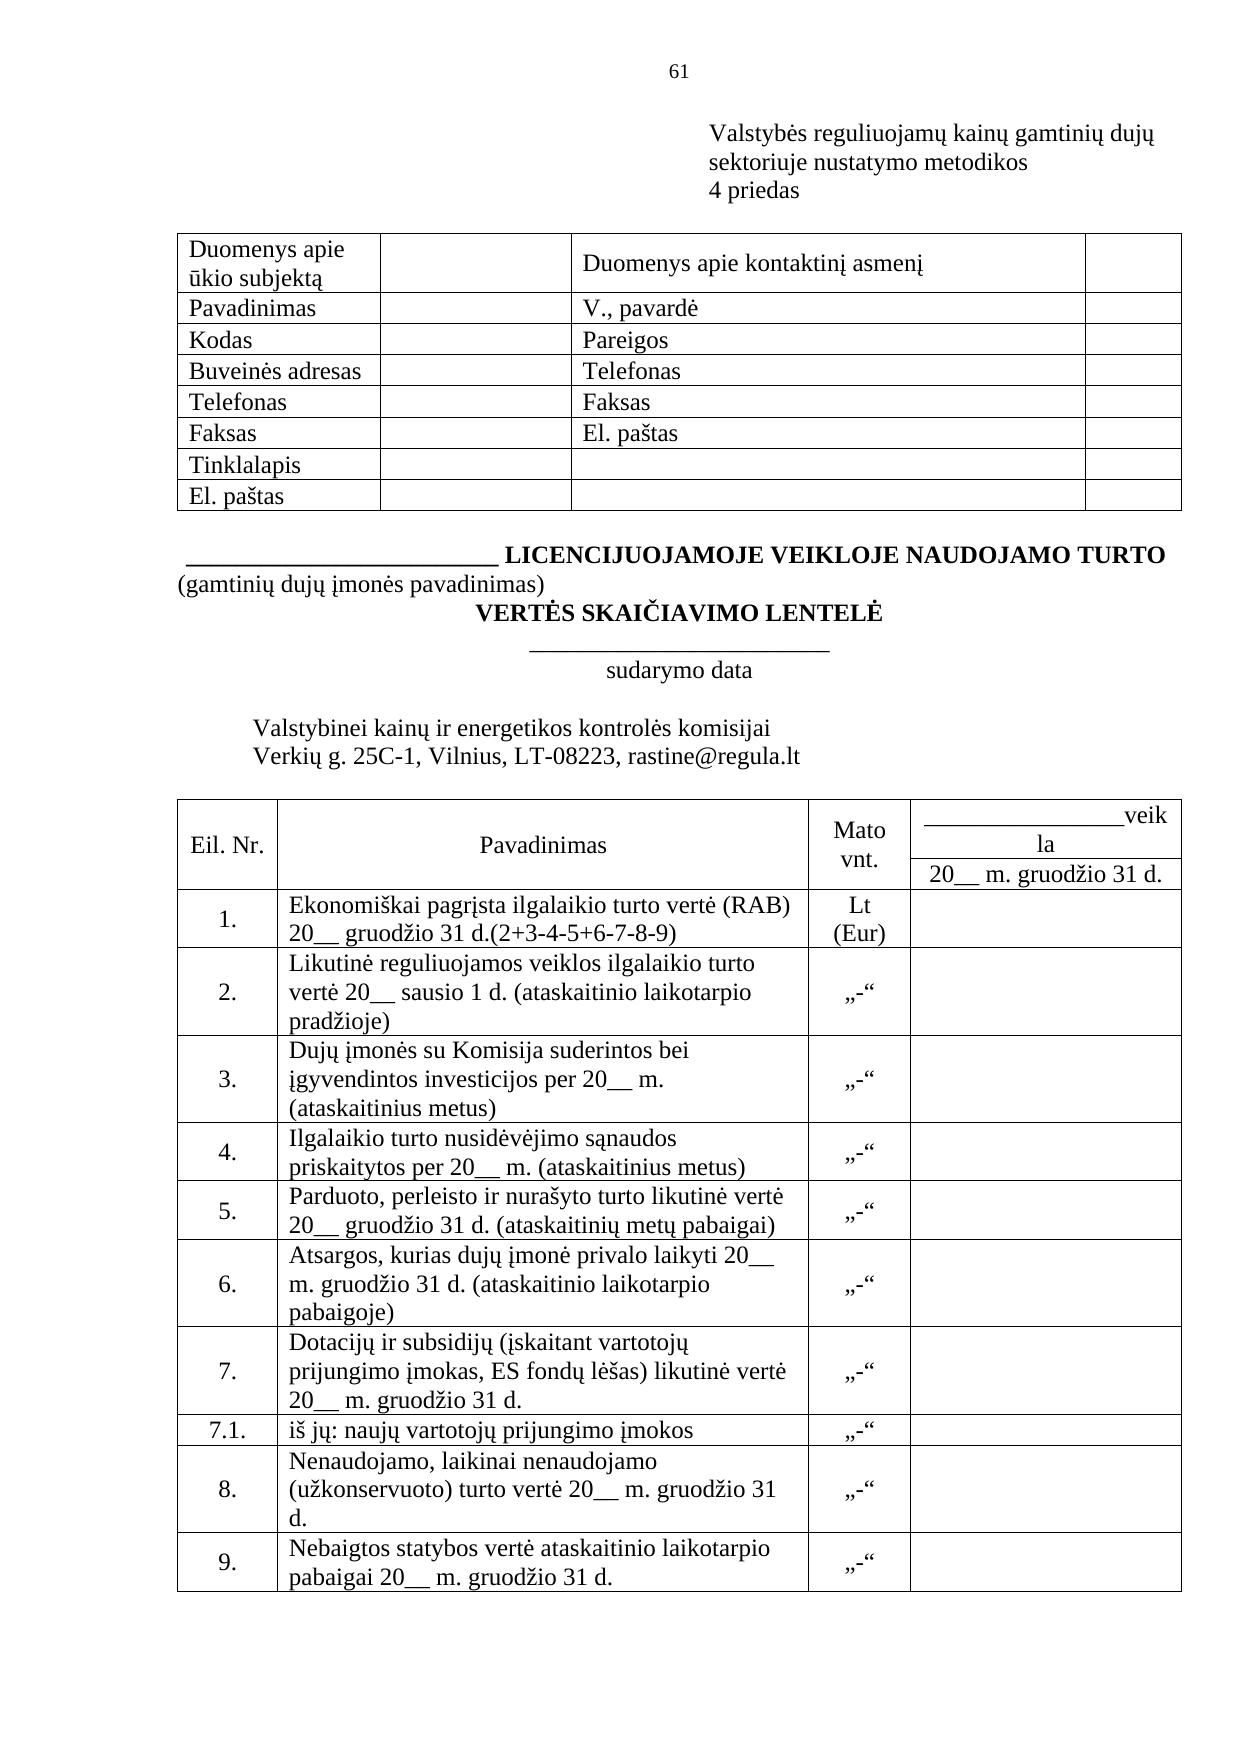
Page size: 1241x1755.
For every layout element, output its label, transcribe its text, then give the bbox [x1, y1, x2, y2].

table_cell [1086, 324, 1181, 354]
table_cell El. paštas [178, 480, 380, 510]
table_cell 2. [178, 948, 277, 1034]
table_cell „-“ [809, 948, 910, 1034]
table_cell Telefonas [178, 386, 380, 417]
table_cell „-“ [809, 1123, 910, 1180]
table_cell [1086, 293, 1181, 323]
table_header ________________veikla [911, 800, 1181, 857]
table_cell Likutinė reguliuojamos veiklos ilgalaikio turto vertė 20__ sausio 1 d. (ataskaitinio laikotarpio pradžioje) [278, 948, 808, 1034]
table_cell Faksas [572, 386, 1085, 417]
table_cell [572, 480, 1085, 510]
table_header [1086, 234, 1181, 292]
table_cell Lt (Eur) [809, 890, 910, 947]
table_header Pavadinimas [278, 800, 808, 889]
table_cell Telefonas [572, 355, 1085, 385]
text _________________________ LICENCIJUOJAMOJE VEIKLOJE NAUDOJAMO TURTO [177, 540, 1181, 569]
table_cell [381, 449, 571, 479]
table_cell Ekonomiškai pagrįsta ilgalaikio turto vertė (RAB) 20__ gruodžio 31 d.(2+3-4-5+6-7-8-9) [278, 890, 808, 947]
table_cell [911, 1446, 1181, 1532]
table_cell Pareigos [572, 324, 1085, 354]
table_cell [381, 324, 571, 354]
table_header Duomenys apie ūkio subjektą [178, 234, 380, 292]
table_cell [911, 1181, 1181, 1239]
text 4 priedas [709, 176, 1181, 204]
table_cell [911, 890, 1181, 947]
table_cell [1086, 355, 1181, 385]
table_cell Kodas [178, 324, 380, 354]
table_cell [911, 1123, 1181, 1180]
table_cell [1086, 386, 1181, 417]
table_cell 20__ m. gruodžio 31 d. [911, 859, 1181, 889]
table_cell Nebaigtos statybos vertė ataskaitinio laikotarpio pabaigai 20__ m. gruodžio 31 d. [278, 1533, 808, 1591]
text ________________________ [177, 626, 1181, 655]
table_cell „-“ [809, 1240, 910, 1326]
table_cell „-“ [809, 1036, 910, 1122]
table_cell Atsargos, kurias dujų įmonė privalo laikyti 20__ m. gruodžio 31 d. (ataskaitinio laikotarpio pabaigoje) [278, 1240, 808, 1326]
table_cell 3. [178, 1036, 277, 1122]
table_cell [911, 1327, 1181, 1413]
table_cell 4. [178, 1123, 277, 1180]
text Verkių g. 25C-1, Vilnius, LT-08223, rastine@regula.lt [177, 741, 1181, 770]
table_cell [381, 293, 571, 323]
table_cell [911, 1240, 1181, 1326]
table_cell „-“ [809, 1181, 910, 1239]
table_cell Tinklalapis [178, 449, 380, 479]
text VERTĖS SKAIČIAVIMO LENTELĖ [177, 598, 1181, 626]
text (gamtinių dujų įmonės pavadinimas) [177, 569, 1181, 598]
table_cell 7.1. [178, 1415, 277, 1445]
table_header Eil. Nr. [178, 800, 277, 889]
table_cell [911, 1533, 1181, 1591]
table_cell 9. [178, 1533, 277, 1591]
table_cell [911, 948, 1181, 1034]
table_cell V., pavardė [572, 293, 1085, 323]
table_header [381, 234, 571, 292]
table_cell „-“ [809, 1415, 910, 1445]
table_cell [381, 480, 571, 510]
table_cell [911, 1036, 1181, 1122]
table_cell Buveinės adresas [178, 355, 380, 385]
table_cell 1. [178, 890, 277, 947]
table_cell [1086, 449, 1181, 479]
table_cell El. paštas [572, 418, 1085, 448]
table_cell Parduoto, perleisto ir nurašyto turto likutinė vertė 20__ gruodžio 31 d. (ataskaitinių metų pabaigai) [278, 1181, 808, 1239]
table_cell 7. [178, 1327, 277, 1413]
table_cell [381, 355, 571, 385]
table_cell „-“ [809, 1533, 910, 1591]
table_cell Nenaudojamo, laikinai nenaudojamo (užkonservuoto) turto vertė 20__ m. gruodžio 31 d. [278, 1446, 808, 1532]
table_header Duomenys apie kontaktinį asmenį [572, 234, 1085, 292]
text sektoriuje nustatymo metodikos [709, 147, 1181, 176]
table_cell Pavadinimas [178, 293, 380, 323]
table_cell Dujų įmonės su Komisija suderintos bei įgyvendintos investicijos per 20__ m. (ataskaitinius metus) [278, 1036, 808, 1122]
table_cell 5. [178, 1181, 277, 1239]
table_cell [911, 1415, 1181, 1445]
table_cell „-“ [809, 1327, 910, 1413]
table_cell [1086, 418, 1181, 448]
table_header Mato vnt. [809, 800, 910, 889]
table_cell [381, 418, 571, 448]
table_cell Ilgalaikio turto nusidėvėjimo sąnaudos priskaitytos per 20__ m. (ataskaitinius metus) [278, 1123, 808, 1180]
table_cell Faksas [178, 418, 380, 448]
table_cell [381, 386, 571, 417]
table_cell [1086, 480, 1181, 510]
table_cell [572, 449, 1085, 479]
text Valstybės reguliuojamų kainų gamtinių dujų [709, 118, 1181, 147]
text sudarymo data [177, 655, 1181, 684]
table_cell „-“ [809, 1446, 910, 1532]
table_cell iš jų: naujų vartotojų prijungimo įmokos [278, 1415, 808, 1445]
text Valstybinei kainų ir energetikos kontrolės komisijai [177, 713, 1181, 741]
table_cell 8. [178, 1446, 277, 1532]
table_cell 6. [178, 1240, 277, 1326]
table_cell Dotacijų ir subsidijų (įskaitant vartotojų prijungimo įmokas, ES fondų lėšas) likutinė vertė 20__ m. gruodžio 31 d. [278, 1327, 808, 1413]
